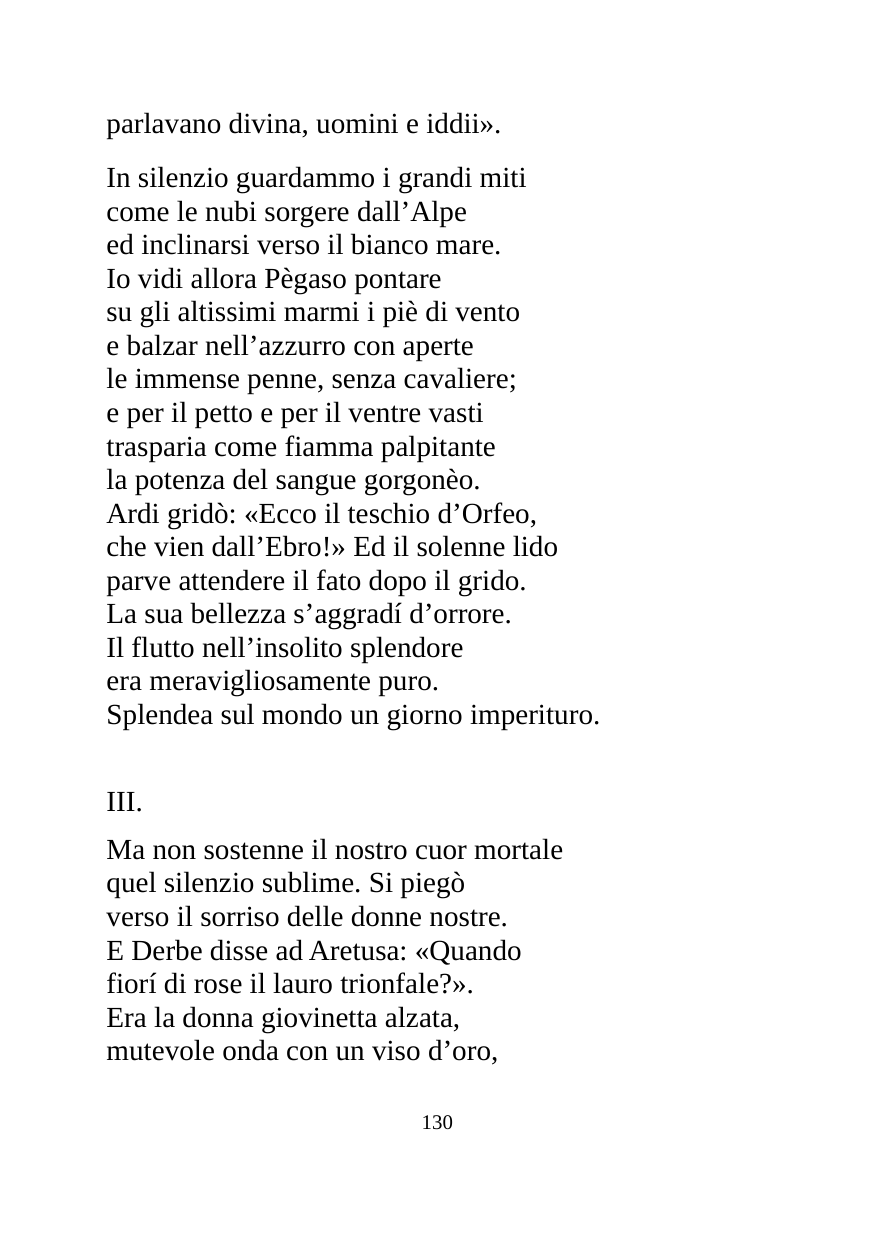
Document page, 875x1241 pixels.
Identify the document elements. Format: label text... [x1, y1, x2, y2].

text E Derbe disse ad Aretusa: «Quando [106, 933, 768, 966]
text Ma non sostenne il nostro cuor mortale [106, 832, 768, 866]
text trasparia come fiamma palpitante [106, 429, 768, 462]
text come le nubi sorgere dall’Alpe [106, 194, 768, 227]
text Io vidi allora Pègaso pontare [106, 261, 768, 294]
text quel silenzio sublime. Si piegò [106, 866, 768, 899]
text ed inclinarsi verso il bianco mare. [106, 227, 768, 261]
text Il flutto nell’insolito splendore [106, 630, 768, 663]
text mutevole onda con un viso d’oro, [106, 1033, 768, 1067]
text e balzar nell’azzurro con aperte [106, 328, 768, 362]
text fiorí di rose il lauro trionfale?». [106, 966, 768, 1000]
text Era la donna giovinetta alzata, [106, 1000, 768, 1033]
subtitle III. [106, 784, 768, 817]
text che vien dall’Ebro!» Ed il solenne lido [106, 529, 768, 563]
text Ardi gridò: «Ecco il teschio d’Orfeo, [106, 496, 768, 529]
text In silenzio guardammo i grandi miti [106, 160, 768, 194]
text le immense penne, senza cavaliere; [106, 362, 768, 395]
text parve attendere il fato dopo il grido. [106, 563, 768, 596]
text la potenza del sangue gorgonèo. [106, 462, 768, 496]
text era meravigliosamente puro. [106, 663, 768, 697]
text Splendea sul mondo un giorno imperituro. [106, 697, 768, 731]
text e per il petto e per il ventre vasti [106, 395, 768, 429]
text verso il sorriso delle donne nostre. [106, 899, 768, 933]
text parlavano divina, uomini e iddii». [106, 106, 768, 140]
text La sua bellezza s’aggradí d’orrore. [106, 596, 768, 630]
text su gli altissimi marmi i piè di vento [106, 294, 768, 328]
